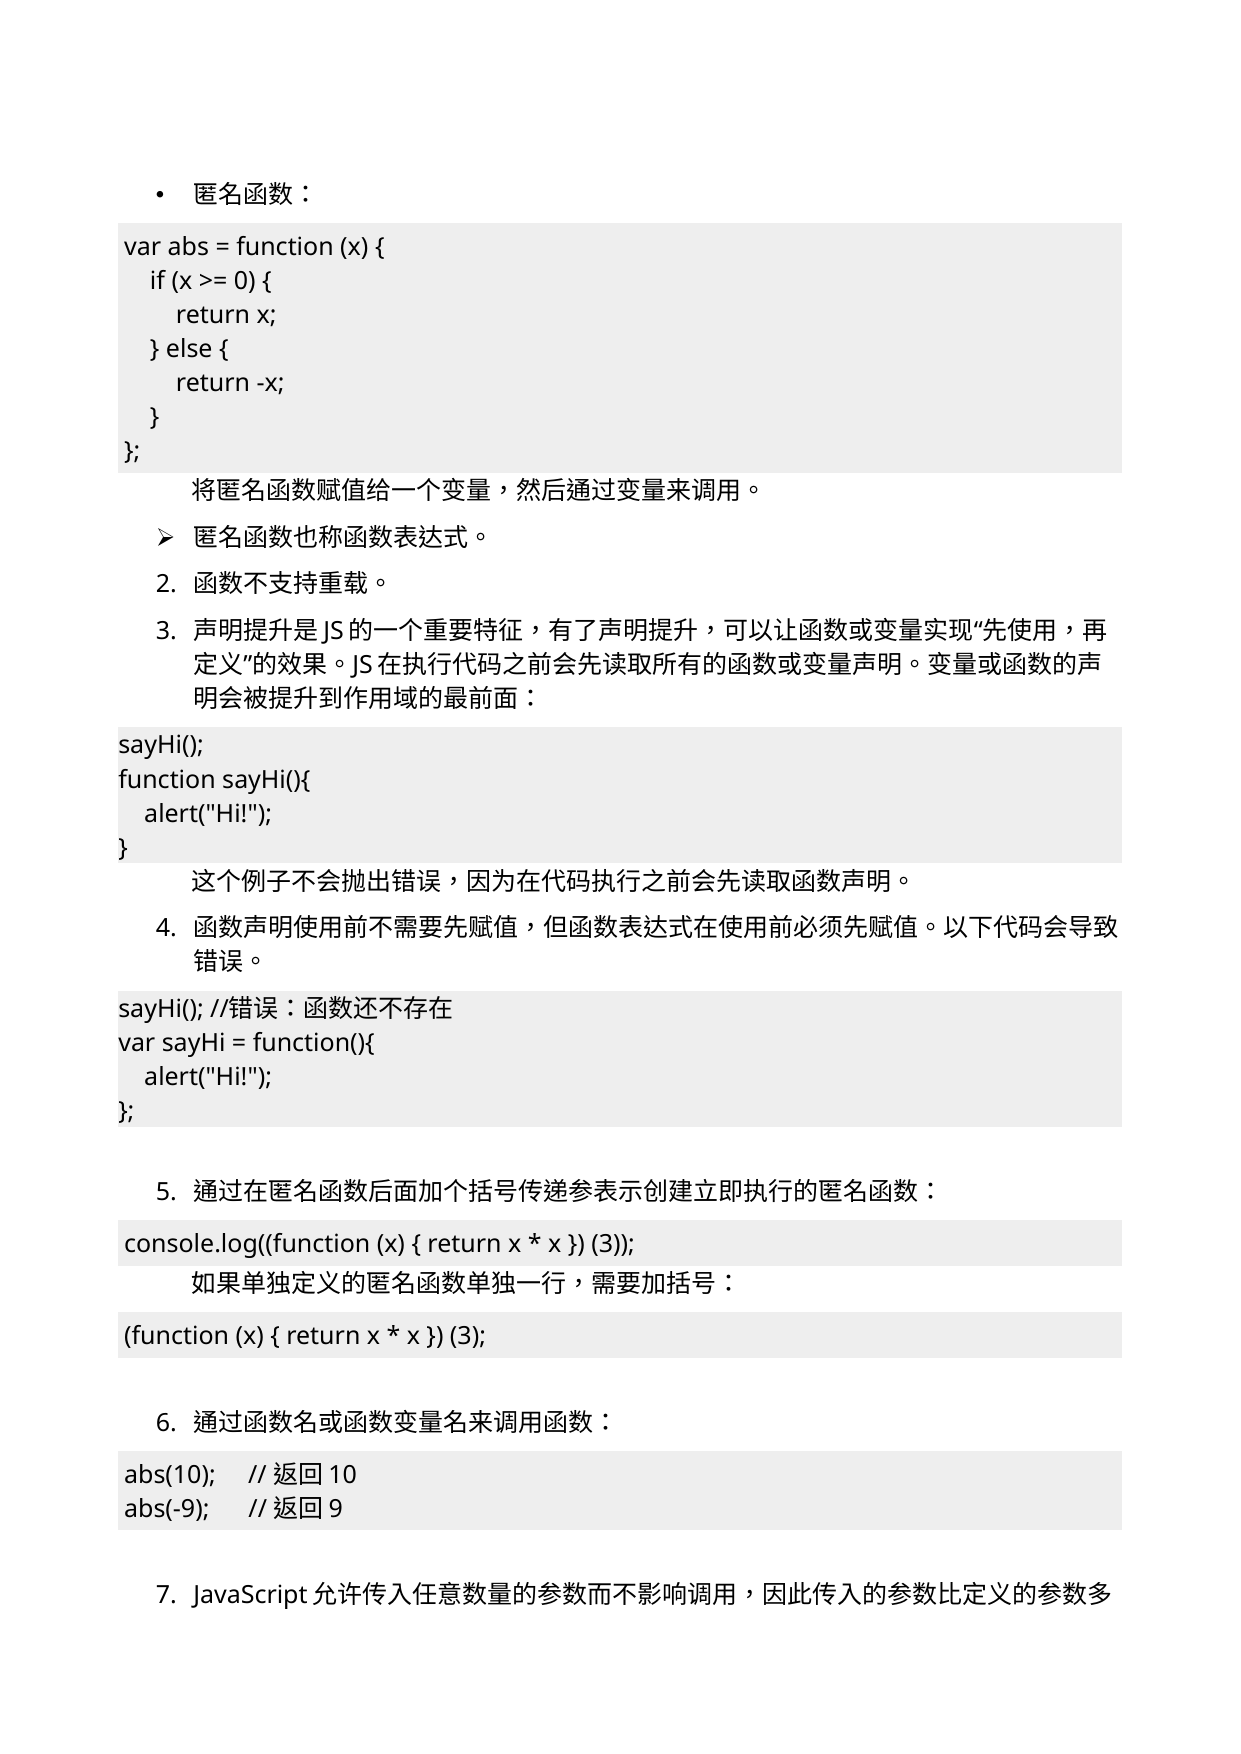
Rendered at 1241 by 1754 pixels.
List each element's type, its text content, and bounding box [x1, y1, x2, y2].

table_header var abs = function (x) { if (x >= 0) { return x; } else { return -x; } }; [118, 223, 1122, 473]
list 匿名函数： [156, 176, 1122, 210]
list 通过在匿名函数后面加个括号传递参表示创建立即执行的匿名函数： [156, 1173, 1122, 1207]
text 将匿名函数赋值给一个变量，然后通过变量来调用。 [118, 473, 1122, 507]
list 声明提升是JS的一个重要特征，有了声明提升，可以让函数或变量实现“先使用，再定义”的效果。JS在执行代码之前会先读取所有的函数或变量声明。变量或函数的声明会被提升到作用域的最前面： [156, 612, 1122, 715]
list 通过函数名或函数变量名来调用函数： [156, 1404, 1122, 1438]
table_header abs(10); // 返回10 abs(-9); // 返回9 [118, 1451, 1122, 1530]
list 匿名函数也称函数表达式。 [156, 519, 1122, 553]
table_header sayHi(); //错误：函数还不存在 var sayHi = function(){ alert("Hi!"); }; [118, 991, 1122, 1127]
table_header (function (x) { return x * x }) (3); [118, 1312, 1122, 1358]
table_header console.log((function (x) { return x * x }) (3)); [118, 1220, 1122, 1266]
list 函数不支持重载。 [156, 566, 1122, 600]
text 如果单独定义的匿名函数单独一行，需要加括号： [118, 1266, 1122, 1299]
table_header sayHi(); function sayHi(){ alert("Hi!"); } [118, 727, 1122, 863]
list JavaScript允许传入任意数量的参数而不影响调用，因此传入的参数比定义的参数多 [156, 1577, 1122, 1611]
list 函数声明使用前不需要先赋值，但函数表达式在使用前必须先赋值。以下代码会导致错误。 [156, 910, 1122, 978]
text 这个例子不会抛出错误，因为在代码执行之前会先读取函数声明。 [118, 863, 1122, 897]
